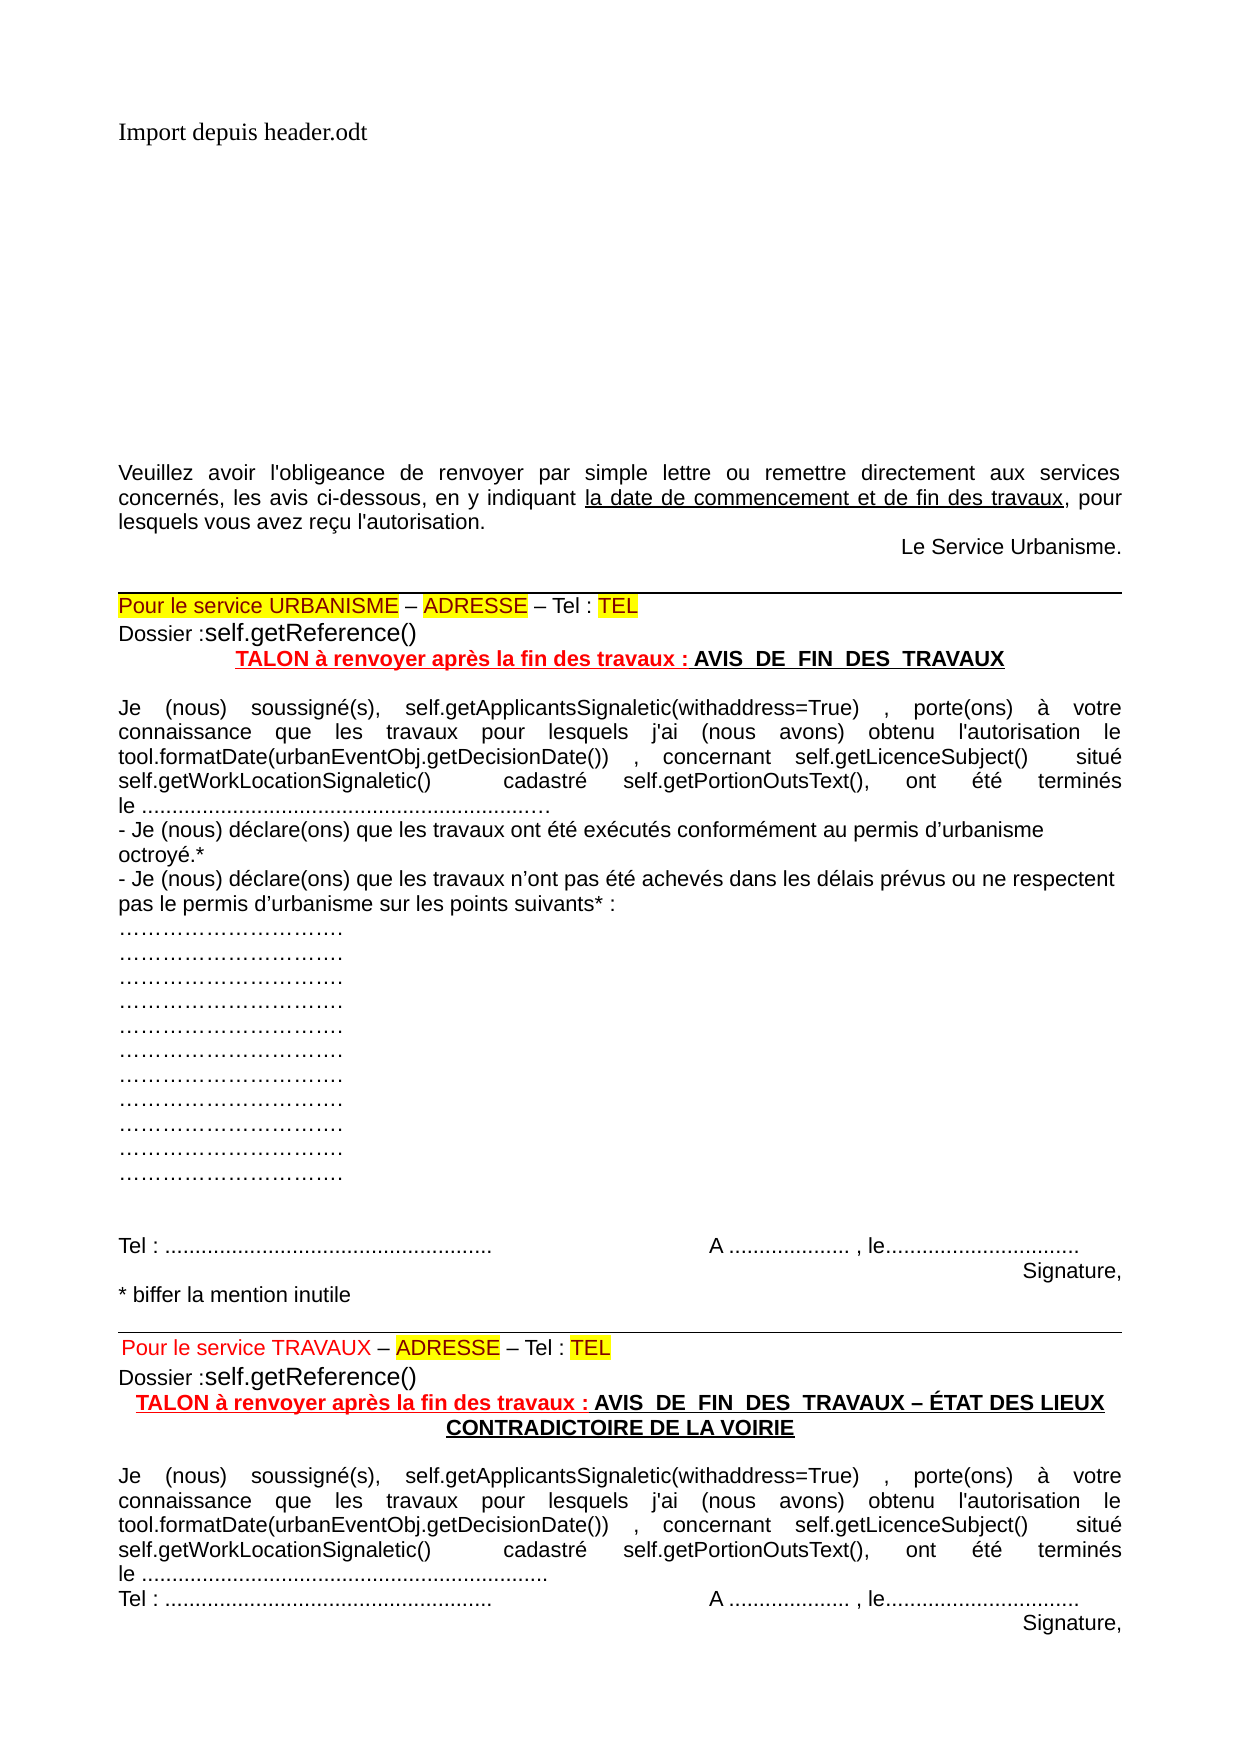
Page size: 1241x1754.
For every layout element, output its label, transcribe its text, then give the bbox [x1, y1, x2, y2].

text Dossier :self.getReference() [118, 1363, 1122, 1391]
text TALON à renvoyer après la fin des travaux : AVIS DE FIN DES TRAVAUX [118, 646, 1122, 671]
text Veuillez avoir l'obligeance de renvoyer par simple lettre ou remettre directement aux services concernés, les avis ci-dessous, en y indiquant la date de commencement et de fin des travaux, pour lesquels vous avez reçu l'autorisation. [118, 461, 1122, 534]
text …………………………. [118, 1136, 1122, 1161]
text * biffer la mention inutile [118, 1283, 1122, 1307]
text …………………………. [118, 1038, 1122, 1063]
text Tel : ...................................................... A .................... , le................................ [118, 1234, 1122, 1258]
text Dossier :self.getReference() [118, 618, 1122, 646]
text Le Service Urbanisme. [118, 534, 1122, 559]
text Je (nous) soussigné(s), self.getApplicantsSignaletic(withaddress=True) , porte(ons) à votre connaissance que les travaux pour lesquels j'ai (nous avons) obtenu l'autorisation le tool.formatDate(urbanEventObj.getDecisionDate()) , concernant self.getLicenceSubject() situé self.getWorkLocationSignaletic() cadastré self.getPortionOutsText(), ont été terminés le ................................................................... [118, 1464, 1122, 1586]
text …………………………. [118, 1087, 1122, 1112]
text …………………………. [118, 965, 1122, 989]
text …………………………. [118, 1161, 1122, 1185]
text Tel : ...................................................... A .................... , le................................ [118, 1586, 1122, 1611]
text Pour le service TRAVAUX – ADRESSE – Tel : TEL [118, 1333, 1122, 1363]
text …………………………. [118, 989, 1122, 1014]
text - Je (nous) déclare(ons) que les travaux ont été exécutés conformément au permis d’urbanisme octroyé.* - Je (nous) déclare(ons) que les travaux n’ont pas été achevés dans les délais prévus ou ne respectent pas le permis d’urbanisme sur les points suivants* : …………………………. [118, 818, 1122, 940]
text …………………………. [118, 1063, 1122, 1087]
text Signature, [118, 1258, 1122, 1283]
text …………………………. [118, 940, 1122, 965]
text …………………………. [118, 1112, 1122, 1136]
text Je (nous) soussigné(s), self.getApplicantsSignaletic(withaddress=True) , porte(ons) à votre connaissance que les travaux pour lesquels j'ai (nous avons) obtenu l'autorisation le tool.formatDate(urbanEventObj.getDecisionDate()) , concernant self.getLicenceSubject() situé self.getWorkLocationSignaletic() cadastré self.getPortionOutsText(), ont été terminés le ................................................................… [118, 695, 1122, 818]
text Pour le service URBANISME – ADRESSE – Tel : TEL [118, 594, 1122, 618]
text Import depuis header.odt [118, 118, 539, 146]
text Signature, [118, 1611, 1122, 1635]
text …………………………. [118, 1014, 1122, 1038]
text TALON à renvoyer après la fin des travaux : AVIS DE FIN DES TRAVAUX – ÉTAT DES LIEUX CONTRADICTOIRE DE LA VOIRIE [118, 1391, 1122, 1439]
